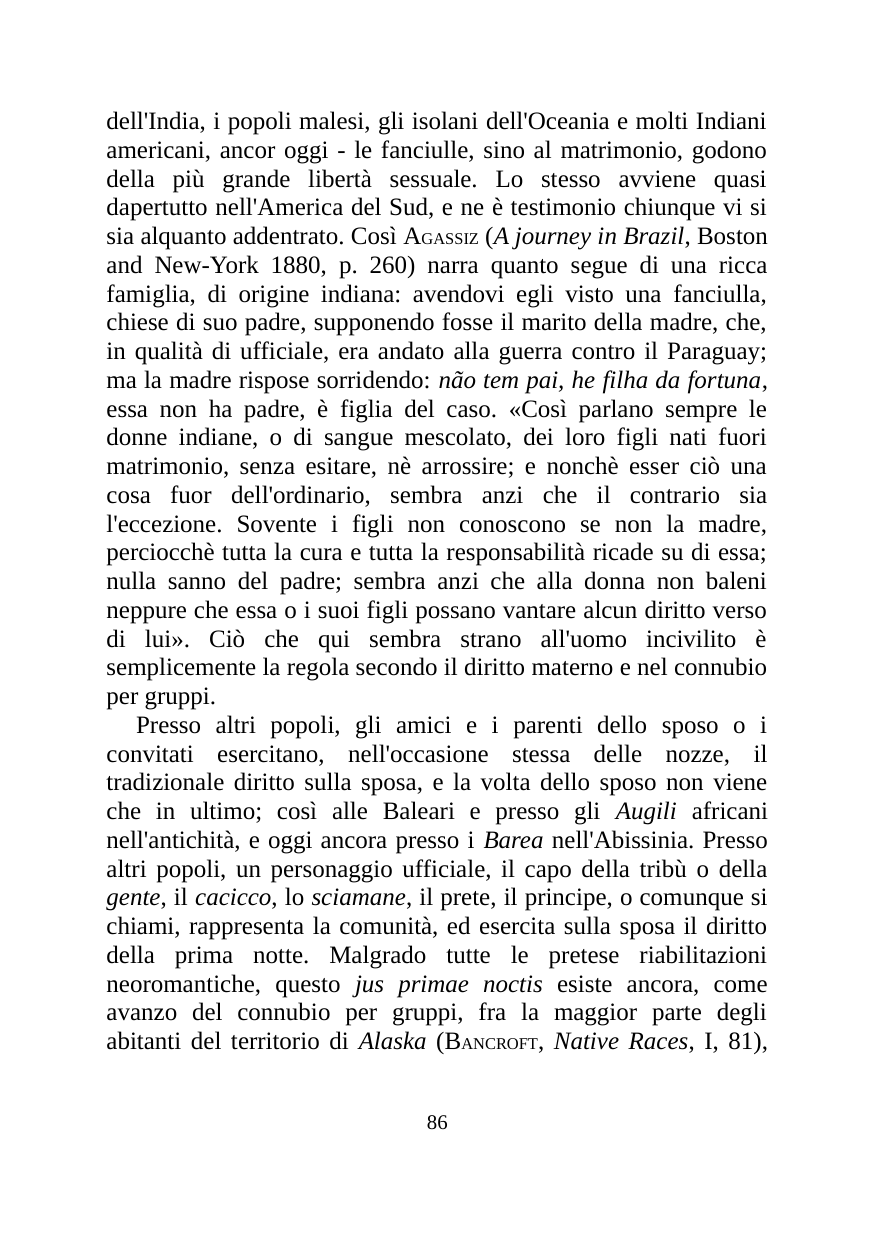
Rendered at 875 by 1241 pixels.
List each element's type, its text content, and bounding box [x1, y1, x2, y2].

text Presso altri popoli, gli amici e i parenti dello sposo o i convitati esercitano, nell'occasione stessa delle nozze, il tradizionale diritto sulla sposa, e la volta dello sposo non viene che in ultimo; così alle Baleari e presso gli Augili africani nell'antichità, e oggi ancora presso i Barea nell'Abissinia. Presso altri popoli, un personaggio ufficiale, il capo della tribù o della gente, il cacicco, lo sciamane, il prete, il principe, o comunque si chiami, rappresenta la comunità, ed esercita sulla sposa il diritto della prima notte. Malgrado tutte le pretese riabilitazioni neoromantiche, questo jus primae noctis esiste ancora, come avanzo del connubio per gruppi, fra la maggior parte degli abitanti del territorio di Alaska (Bancroft, Native Races, I, 81), [106, 710, 768, 1055]
text dell'India, i popoli malesi, gli isolani dell'Oceania e molti Indiani americani, ancor oggi - le fanciulle, sino al matrimonio, godono della più grande libertà sessuale. Lo stesso avviene quasi dapertutto nell'America del Sud, e ne è testimonio chiunque vi si sia alquanto addentrato. Così Agassiz (A journey in Brazil, Boston and New-York 1880, p. 260) narra quanto segue di una ricca famiglia, di origine indiana: avendovi egli visto una fanciulla, chiese di suo padre, supponendo fosse il marito della madre, che, in qualità di ufficiale, era andato alla guerra contro il Paraguay; ma la madre rispose sorridendo: não tem pai, he filha da fortuna, essa non ha padre, è figlia del caso. «Così parlano sempre le donne indiane, o di sangue mescolato, dei loro figli nati fuori matrimonio, senza esitare, nè arrossire; e nonchè esser ciò una cosa fuor dell'ordinario, sembra anzi che il contrario sia l'eccezione. Sovente i figli non conoscono se non la madre, perciocchè tutta la cura e tutta la responsabilità ricade su di essa; nulla sanno del padre; sembra anzi che alla donna non baleni neppure che essa o i suoi figli possano vantare alcun diritto verso di lui». Ciò che qui sembra strano all'uomo incivilito è semplicemente la regola secondo il diritto materno e nel connubio per gruppi. [106, 106, 768, 710]
